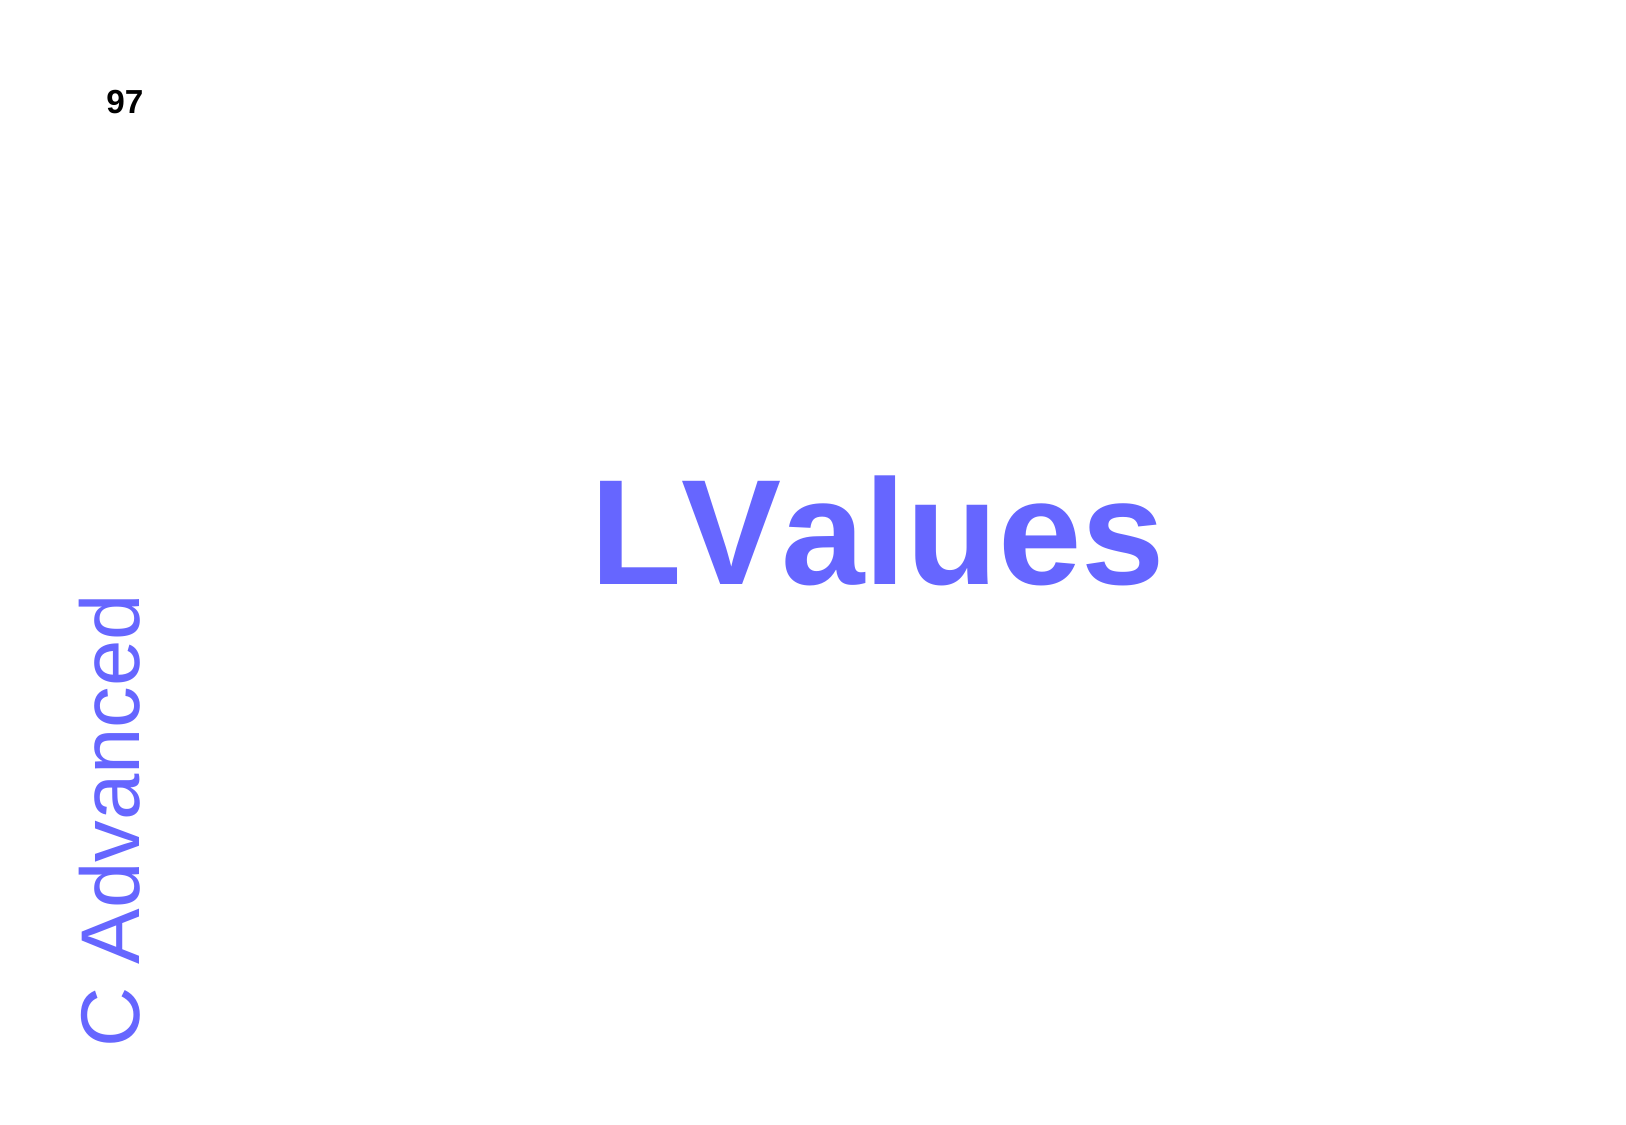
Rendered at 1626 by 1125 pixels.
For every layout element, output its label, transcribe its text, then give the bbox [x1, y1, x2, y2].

text_box LValues [575, 426, 1181, 622]
title C Advanced [37, 162, 176, 1063]
